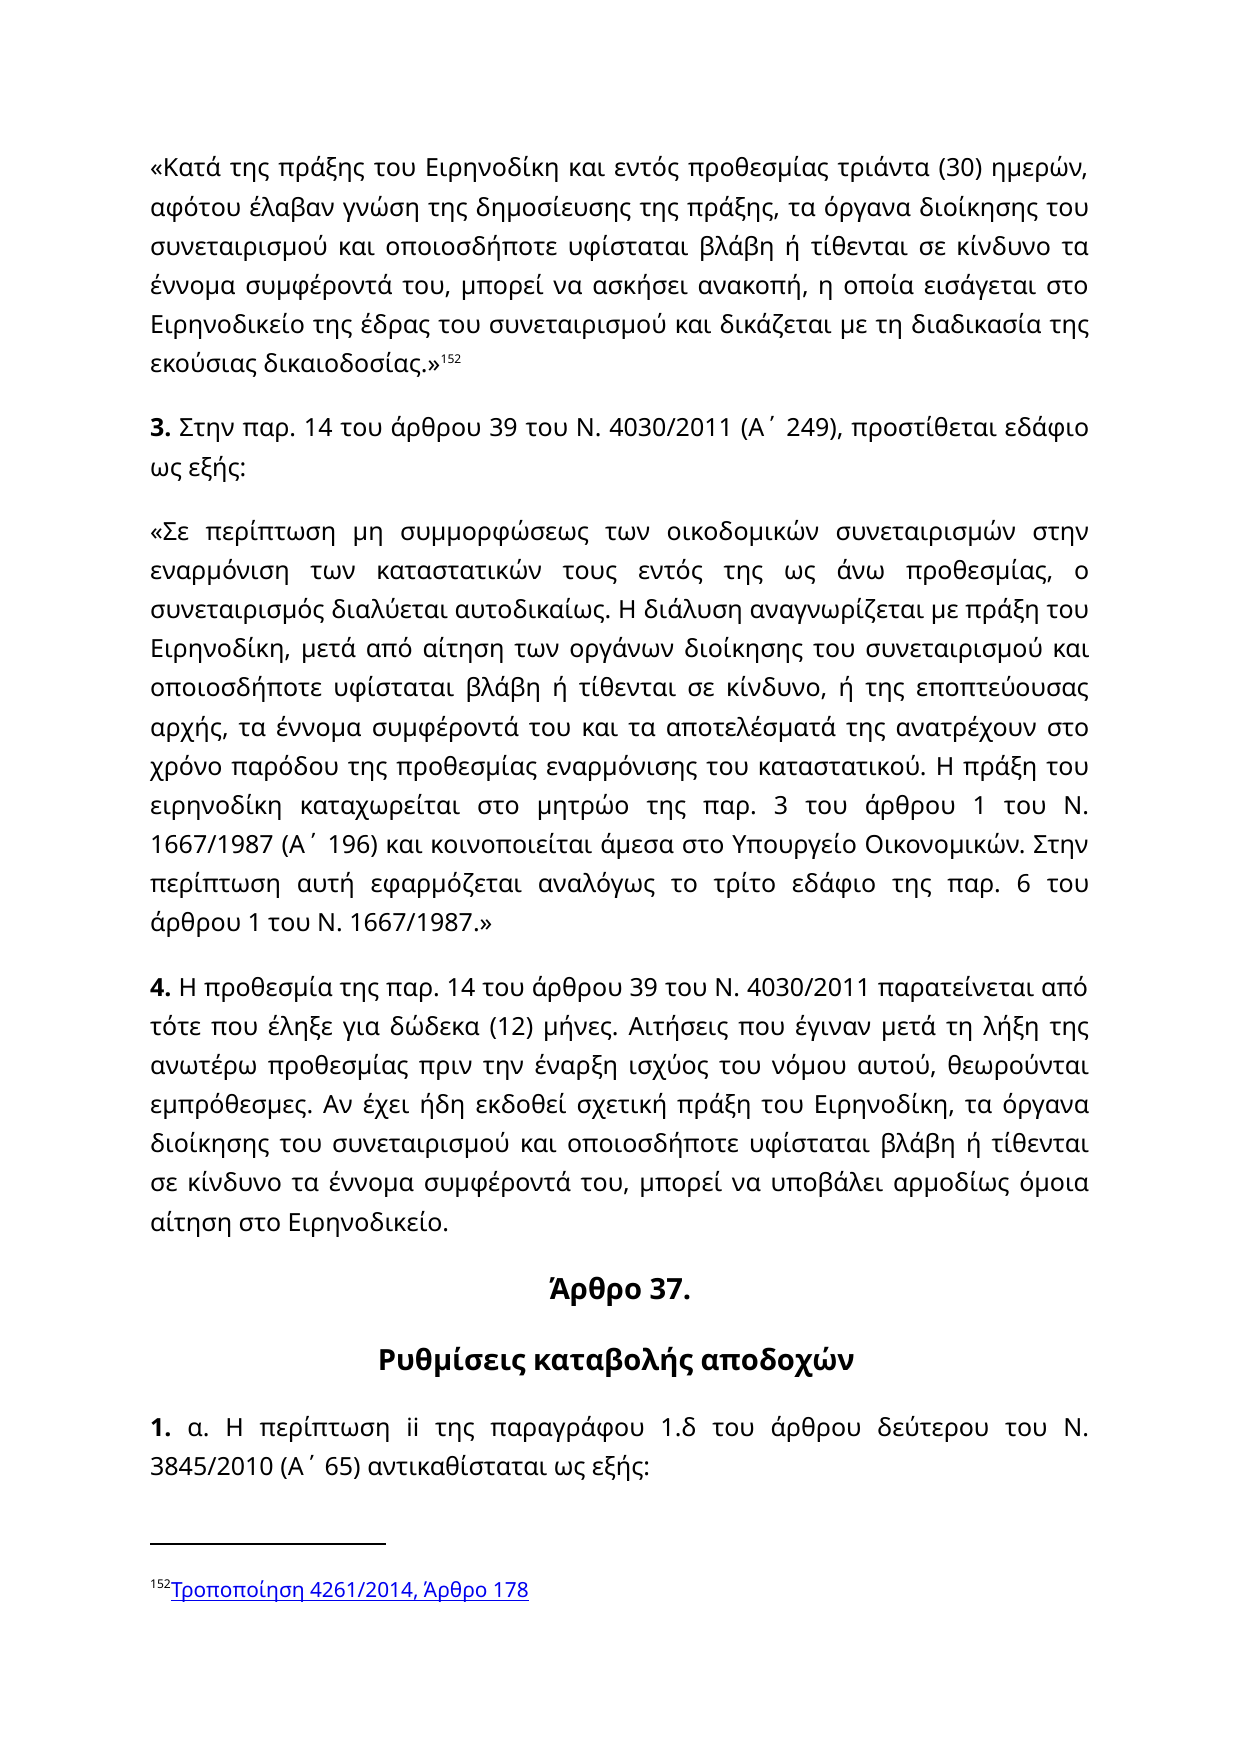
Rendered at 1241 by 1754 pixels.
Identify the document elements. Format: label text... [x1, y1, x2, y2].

text 1. α. Η περίπτωση ii της παραγράφου 1.δ του άρθρου δεύτερου του Ν. 3845/2010 (Α΄ 65) αντικαθίσταται ως εξής: [150, 1409, 1090, 1483]
text 4. Η προθεσμία της παρ. 14 του άρθρου 39 του Ν. 4030/2011 παρατείνεται από τότε που έληξε για δώδεκα (12) μήνες. Αιτήσεις που έγιναν μετά τη λήξη της ανωτέρω προθεσμίας πριν την έναρξη ισχύος του νόμου αυτού, θεωρούνται εμπρόθεσμες. Αν έχει ήδη εκδοθεί σχετική πράξη του Ειρηνοδίκη, τα όργανα διοίκησης του συνεταιρισμού και οποιοσδήποτε υφίσταται βλάβη ή τίθενται σε κίνδυνο τα έννομα συμφέροντά του, μπορεί να υποβάλει αρμοδίως όμοια αίτηση στο Ειρηνοδικείο. [150, 969, 1090, 1238]
text Τροποποίηση 4261/2014, Άρθρο 178 [150, 1576, 1090, 1604]
text «Σε περίπτωση μη συμμορφώσεως των οικοδομικών συνεταιρισμών στην εναρμόνιση των καταστατικών τους εντός της ως άνω προθεσμίας, ο συνεταιρισμός διαλύεται αυτοδικαίως. Η διάλυση αναγνωρίζεται με πράξη του Ειρηνοδίκη, μετά από αίτηση των οργάνων διοίκησης του συνεταιρισμού και οποιοσδήποτε υφίσταται βλάβη ή τίθενται σε κίνδυνο, ή της εποπτεύουσας αρχής, τα έννομα συμφέροντά του και τα αποτελέσματά της ανατρέχουν στο χρόνο παρόδου της προθεσμίας εναρμόνισης του καταστατικού. Η πράξη του ειρηνοδίκη καταχωρείται στο μητρώο της παρ. 3 του άρθρου 1 του Ν. 1667/1987 (Α΄ 196) και κοινοποιείται άμεσα στο Υπουργείο Οικονομικών. Στην περίπτωση αυτή εφαρμόζεται αναλόγως το τρίτο εδάφιο της παρ. 6 του άρθρου 1 του Ν. 1667/1987.» [150, 513, 1090, 939]
text 3. Στην παρ. 14 του άρθρου 39 του Ν. 4030/2011 (Α΄ 249), προστίθεται εδάφιο ως εξής: [150, 410, 1090, 483]
subtitle Άρθρο 37. [150, 1268, 1090, 1308]
text «Κατά της πράξης του Ειρηνοδίκη και εντός προθεσμίας τριάντα (30) ημερών, αφότου έλαβαν γνώση της δημοσίευσης της πράξης, τα όργανα διοίκησης του συνεταιρισμού και οποιοσδήποτε υφίσταται βλάβη ή τίθενται σε κίνδυνο τα έννομα συμφέροντά του, μπορεί να ασκήσει ανακοπή, η οποία εισάγεται στο Ειρηνοδικείο της έδρας του συνεταιρισμού και δικάζεται με τη διαδικασία της εκούσιας δικαιοδοσίας.» [150, 150, 1090, 380]
subtitle Ρυθμίσεις καταβολής αποδοχών [150, 1339, 1090, 1379]
